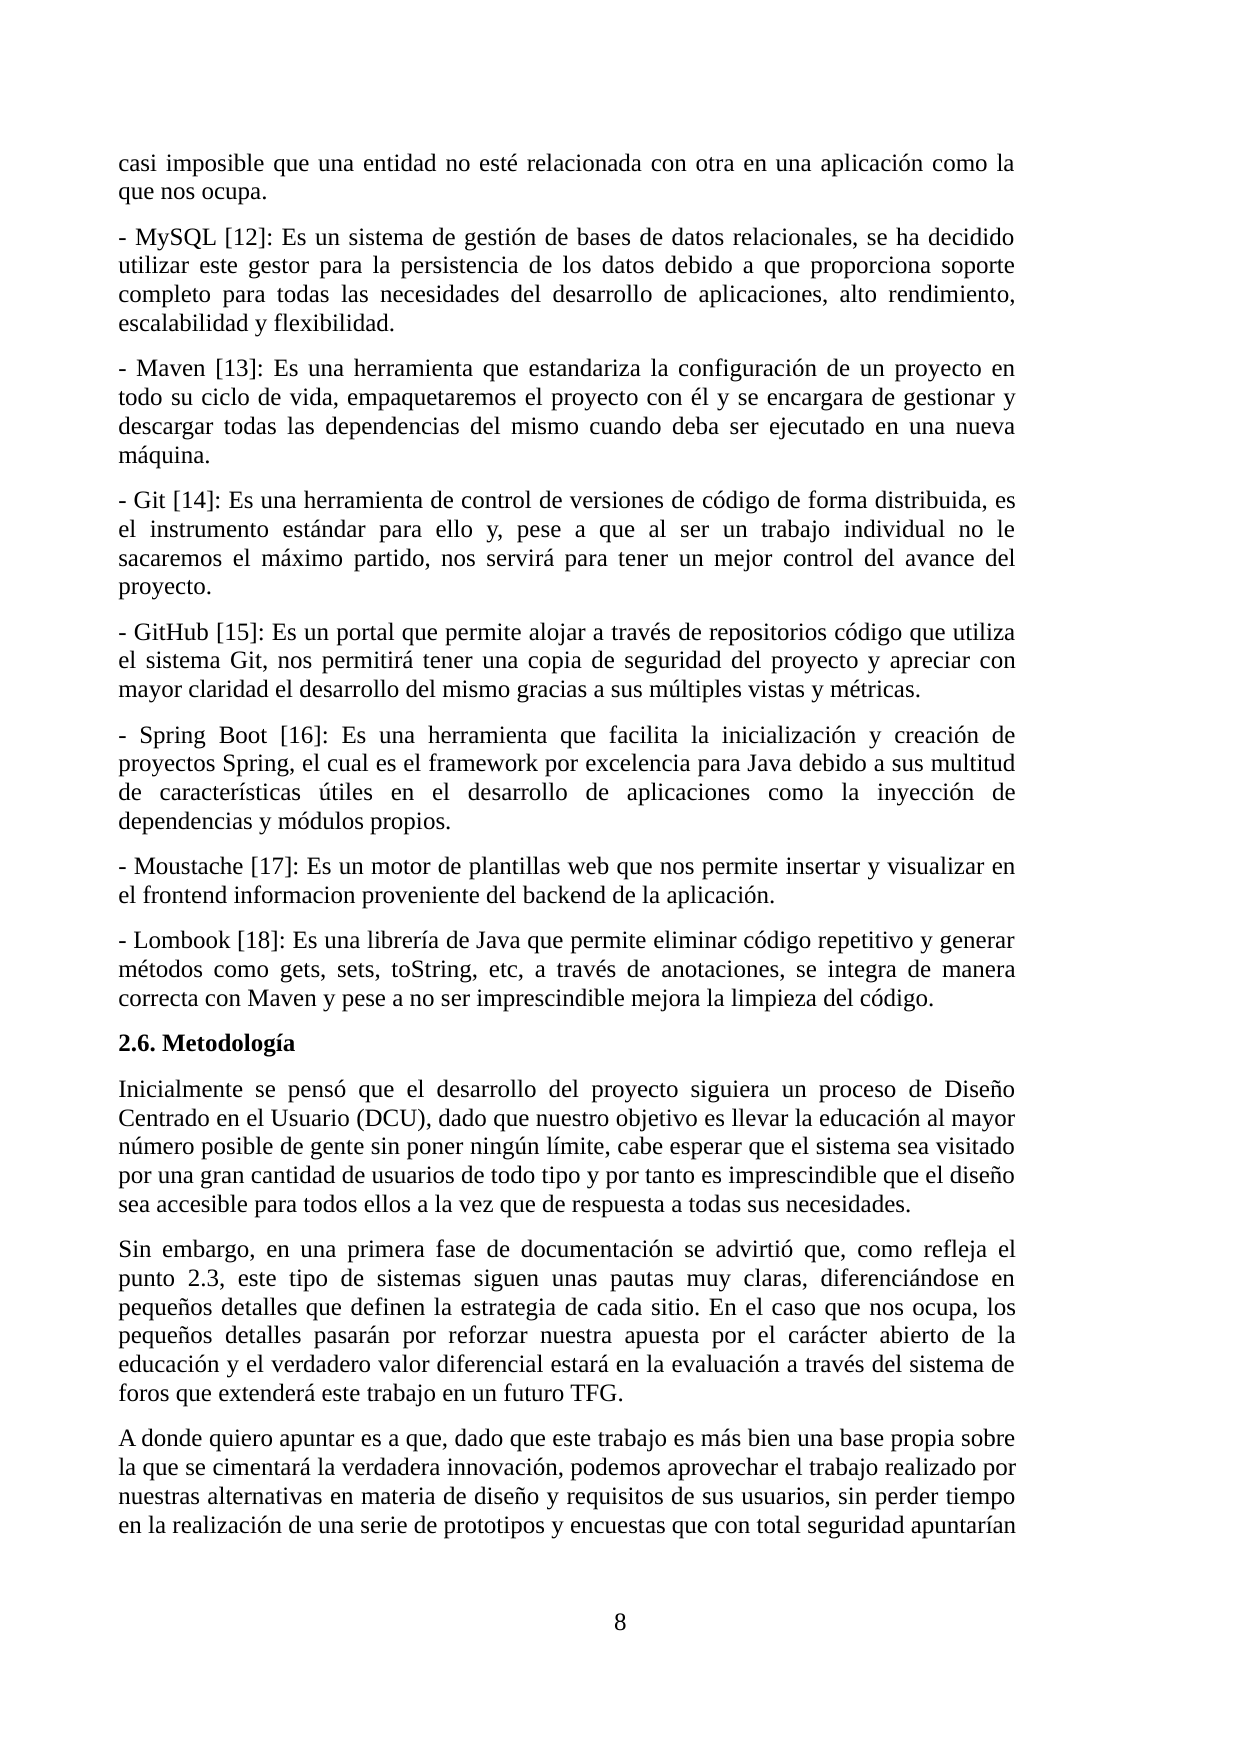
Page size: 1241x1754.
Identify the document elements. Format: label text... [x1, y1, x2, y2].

text Sin embargo, en una primera fase de documentación se advirtió que, como refleja el punto 2.3, este tipo de sistemas siguen unas pautas muy claras, diferenciándose en pequeños detalles que definen la estrategia de cada sitio. En el caso que nos ocupa, los pequeños detalles pasarán por reforzar nuestra apuesta por el carácter abierto de la educación y el verdadero valor diferencial estará en la evaluación a través del sistema de foros que extenderá este trabajo en un futuro TFG. [118, 1234, 1017, 1407]
text A donde quiero apuntar es a que, dado que este trabajo es más bien una base propia sobre la que se cimentará la verdadera innovación, podemos aprovechar el trabajo realizado por nuestras alternativas en materia de diseño y requisitos de sus usuarios, sin perder tiempo en la realización de una serie de prototipos y encuestas que con total seguridad apuntarían [118, 1423, 1017, 1538]
text - GitHub [15]: Es un portal que permite alojar a través de repositorios código que utiliza el sistema Git, nos permitirá tener una copia de seguridad del proyecto y apreciar con mayor claridad el desarrollo del mismo gracias a sus múltiples vistas y métricas. [118, 617, 1017, 703]
text - Lombook [18]: Es una librería de Java que permite eliminar código repetitivo y generar métodos como gets, sets, toString, etc, a través de anotaciones, se integra de manera correcta con Maven y pese a no ser imprescindible mejora la limpieza del código. [118, 926, 1017, 1012]
text - Moustache [17]: Es un motor de plantillas web que nos permite insertar y visualizar en el frontend informacion proveniente del backend de la aplicación. [118, 851, 1017, 909]
text - Git [14]: Es una herramienta de control de versiones de código de forma distribuida, es el instrumento estándar para ello y, pese a que al ser un trabajo individual no le sacaremos el máximo partido, nos servirá para tener un mejor control del avance del proyecto. [118, 485, 1017, 600]
text 2.6. Metodología [118, 1028, 1017, 1057]
text - MySQL [12]: Es un sistema de gestión de bases de datos relacionales, se ha decidido utilizar este gestor para la persistencia de los datos debido a que proporciona soporte completo para todas las necesidades del desarrollo de aplicaciones, alto rendimiento, escalabilidad y flexibilidad. [118, 222, 1017, 337]
text casi imposible que una entidad no esté relacionada con otra en una aplicación como la que nos ocupa. [118, 148, 1017, 205]
text - Spring Boot [16]: Es una herramienta que facilita la inicialización y creación de proyectos Spring, el cual es el framework por excelencia para Java debido a sus multitud de características útiles en el desarrollo de aplicaciones como la inyección de dependencias y módulos propios. [118, 720, 1017, 835]
text - Maven [13]: Es una herramienta que estandariza la configuración de un proyecto en todo su ciclo de vida, empaquetaremos el proyecto con él y se encargara de gestionar y descargar todas las dependencias del mismo cuando deba ser ejecutado en una nueva máquina. [118, 353, 1017, 468]
text Inicialmente se pensó que el desarrollo del proyecto siguiera un proceso de Diseño Centrado en el Usuario (DCU), dado que nuestro objetivo es llevar la educación al mayor número posible de gente sin poner ningún límite, cabe esperar que el sistema sea visitado por una gran cantidad de usuarios de todo tipo y por tanto es imprescindible que el diseño sea accesible para todos ellos a la vez que de respuesta a todas sus necesidades. [118, 1074, 1017, 1218]
